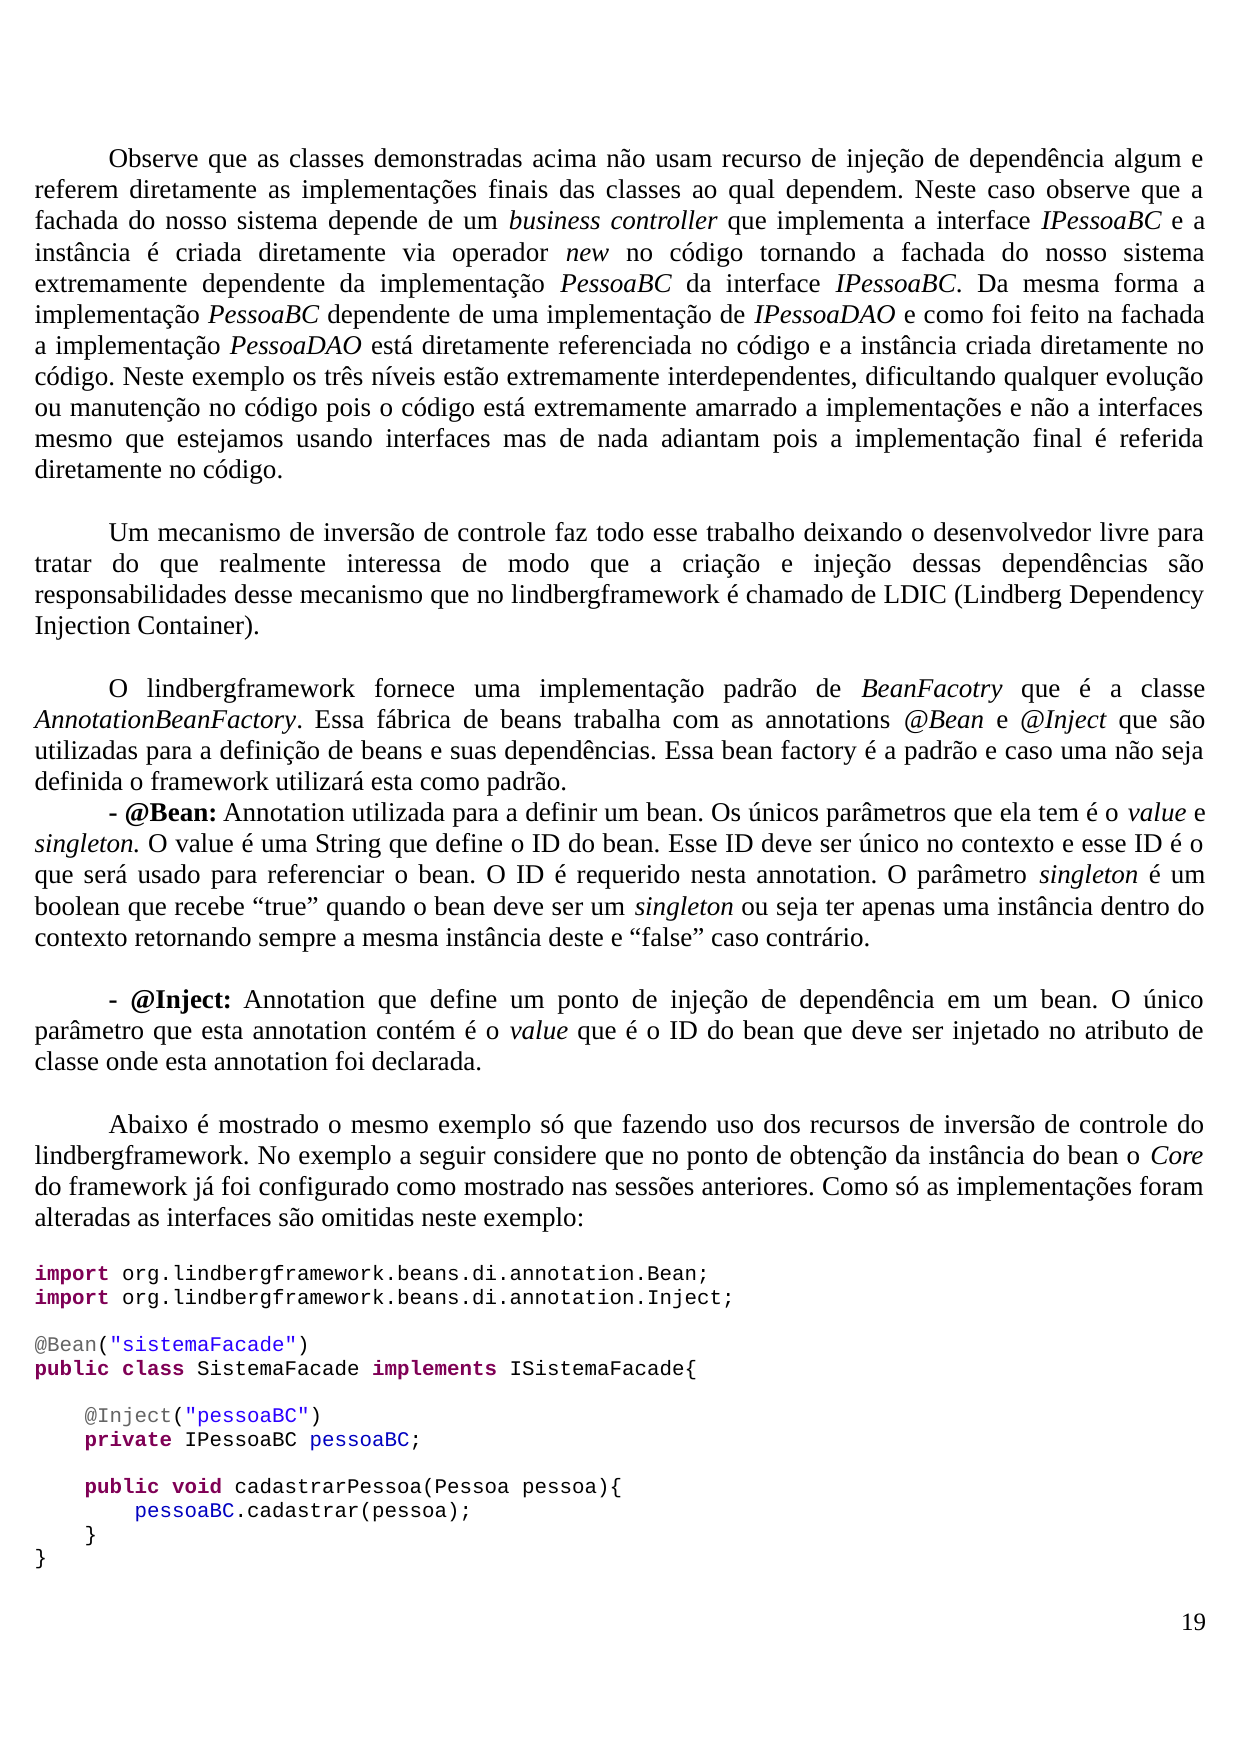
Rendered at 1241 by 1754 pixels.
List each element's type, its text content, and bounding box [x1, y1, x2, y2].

text } [34, 1523, 1206, 1547]
text @Bean("sistemaFacade") [34, 1334, 1206, 1358]
text import org.lindbergframework.beans.di.annotation.Bean; [34, 1263, 1206, 1287]
text Observe que as classes demonstradas acima não usam recurso de injeção de dependência algum e referem diretamente as implementações finais das classes ao qual dependem. Neste caso observe que a fachada do nosso sistema depende de um business controller que implementa a interface IPessoaBC e a instância é criada diretamente via operador new no código tornando a fachada do nosso sistema extremamente dependente da implementação PessoaBC da interface IPessoaBC. Da mesma forma a implementação PessoaBC dependente de uma implementação de IPessoaDAO e como foi feito na fachada a implementação PessoaDAO está diretamente referenciada no código e a instância criada diretamente no código. Neste exemplo os três níveis estão extremamente interdependentes, dificultando qualquer evolução ou manutenção no código pois o código está extremamente amarrado a implementações e não a interfaces mesmo que estejamos usando interfaces mas de nada adiantam pois a implementação final é referida diretamente no código. [34, 142, 1206, 485]
text Abaixo é mostrado o mesmo exemplo só que fazendo uso dos recursos de inversão de controle do lindbergframework. No exemplo a seguir considere que no ponto de obtenção da instância do bean o Core do framework já foi configurado como mostrado nas sessões anteriores. Como só as implementações foram alteradas as interfaces são omitidas neste exemplo: [34, 1108, 1206, 1232]
text pessoaBC.cadastrar(pessoa); [34, 1500, 1206, 1523]
text } [34, 1547, 1206, 1571]
text - @Inject: Annotation que define um ponto de injeção de dependência em um bean. O único parâmetro que esta annotation contém é o value que é o ID do bean que deve ser injetado no atributo de classe onde esta annotation foi declarada. [34, 983, 1206, 1077]
text import org.lindbergframework.beans.di.annotation.Inject; [34, 1287, 1206, 1311]
text public void cadastrarPessoa(Pessoa pessoa){ [34, 1476, 1206, 1500]
text private IPessoaBC pessoaBC; [34, 1429, 1206, 1453]
text O lindbergframework fornece uma implementação padrão de BeanFacotry que é a classe AnnotationBeanFactory. Essa fábrica de beans trabalha com as annotations @Bean e @Inject que são utilizadas para a definição de beans e suas dependências. Essa bean factory é a padrão e caso uma não seja definida o framework utilizará esta como padrão. [34, 672, 1206, 796]
text Um mecanismo de inversão de controle faz todo esse trabalho deixando o desenvolvedor livre para tratar do que realmente interessa de modo que a criação e injeção dessas dependências são responsabilidades desse mecanismo que no lindbergframework é chamado de LDIC (Lindberg Dependency Injection Container). [34, 516, 1206, 641]
text @Inject("pessoaBC") [34, 1405, 1206, 1429]
text public class SistemaFacade implements ISistemaFacade{ [34, 1358, 1206, 1382]
text - @Bean: Annotation utilizada para a definir um bean. Os únicos parâmetros que ela tem é o value e singleton. O value é uma String que define o ID do bean. Esse ID deve ser único no contexto e esse ID é o que será usado para referenciar o bean. O ID é requerido nesta annotation. O parâmetro singleton é um boolean que recebe “true” quando o bean deve ser um singleton ou seja ter apenas uma instância dentro do contexto retornando sempre a mesma instância deste e “false” caso contrário. [34, 796, 1206, 952]
